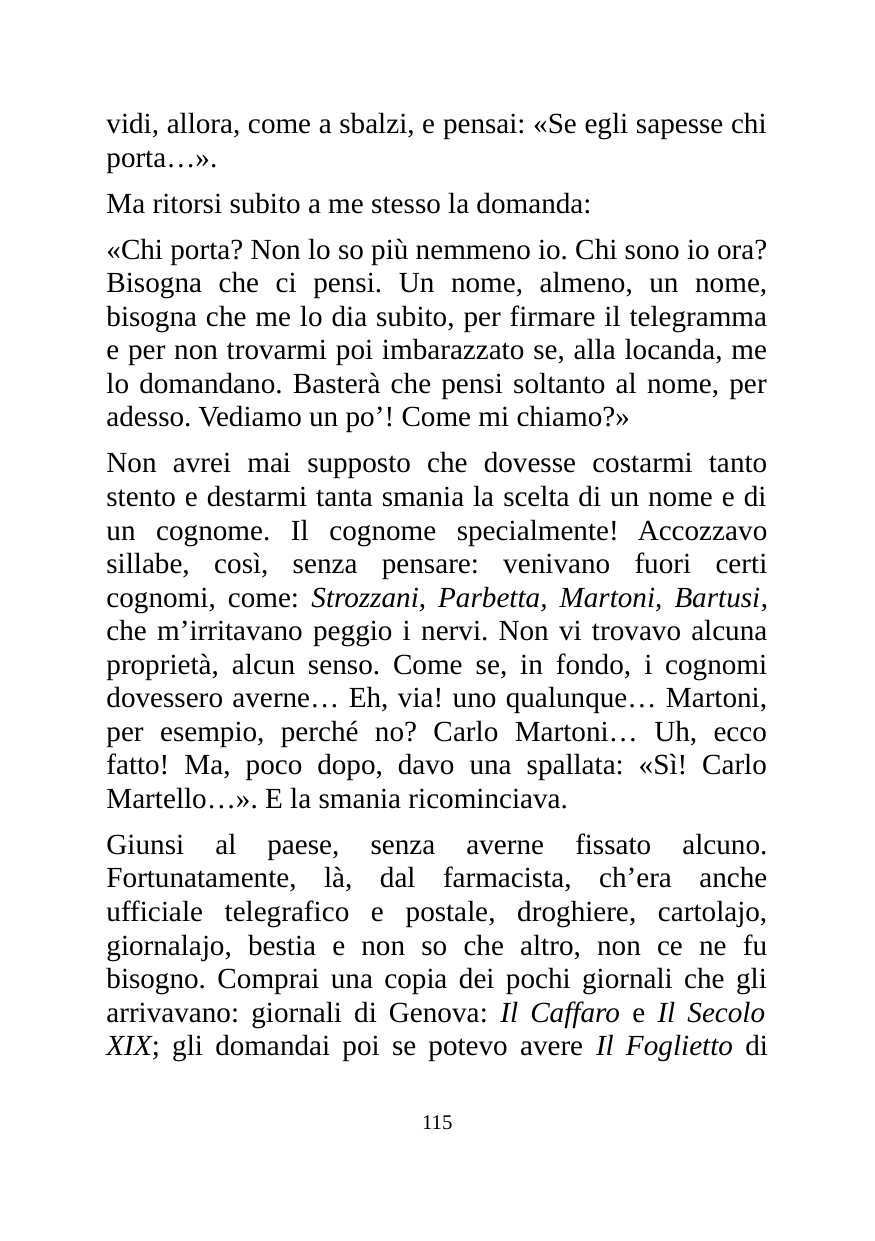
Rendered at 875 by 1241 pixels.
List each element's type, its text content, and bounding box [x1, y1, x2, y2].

text Giunsi al paese, senza averne fissato alcuno. Fortunatamente, là, dal farmacista, ch’era anche ufficiale telegrafico e postale, droghiere, cartolajo, giornalajo, bestia e non so che altro, non ce ne fu bisogno. Comprai una copia dei pochi giornali che gli arrivavano: giornali di Genova: Il Caffaro e Il Secolo XIX; gli domandai poi se potevo avere Il Foglietto di [106, 827, 768, 1062]
text vidi, allora, come a sbalzi, e pensai: «Se egli sapesse chi porta…». [106, 106, 768, 173]
text Non avrei mai supposto che dovesse costarmi tanto stento e destarmi tanta smania la scelta di un nome e di un cognome. Il cognome specialmente! Accozzavo sillabe, così, senza pensare: venivano fuori certi cognomi, come: Strozzani, Parbetta, Martoni, Bartusi, che m’irritavano peggio i nervi. Non vi trovavo alcuna proprietà, alcun senso. Come se, in fondo, i cognomi dovessero averne… Eh, via! uno qualunque… Martoni, per esempio, perché no? Carlo Martoni… Uh, ecco fatto! Ma, poco dopo, davo una spallata: «Sì! Carlo Martello…». E la smania ricominciava. [106, 446, 768, 814]
text Ma ritorsi subito a me stesso la domanda: [106, 186, 768, 219]
text «Chi porta? Non lo so più nemmeno io. Chi sono io ora? Bisogna che ci pensi. Un nome, almeno, un nome, bisogna che me lo dia subito, per firmare il telegramma e per non trovarmi poi imbarazzato se, alla locanda, me lo domandano. Basterà che pensi soltanto al nome, per adesso. Vediamo un po’! Come mi chiamo?» [106, 232, 768, 433]
